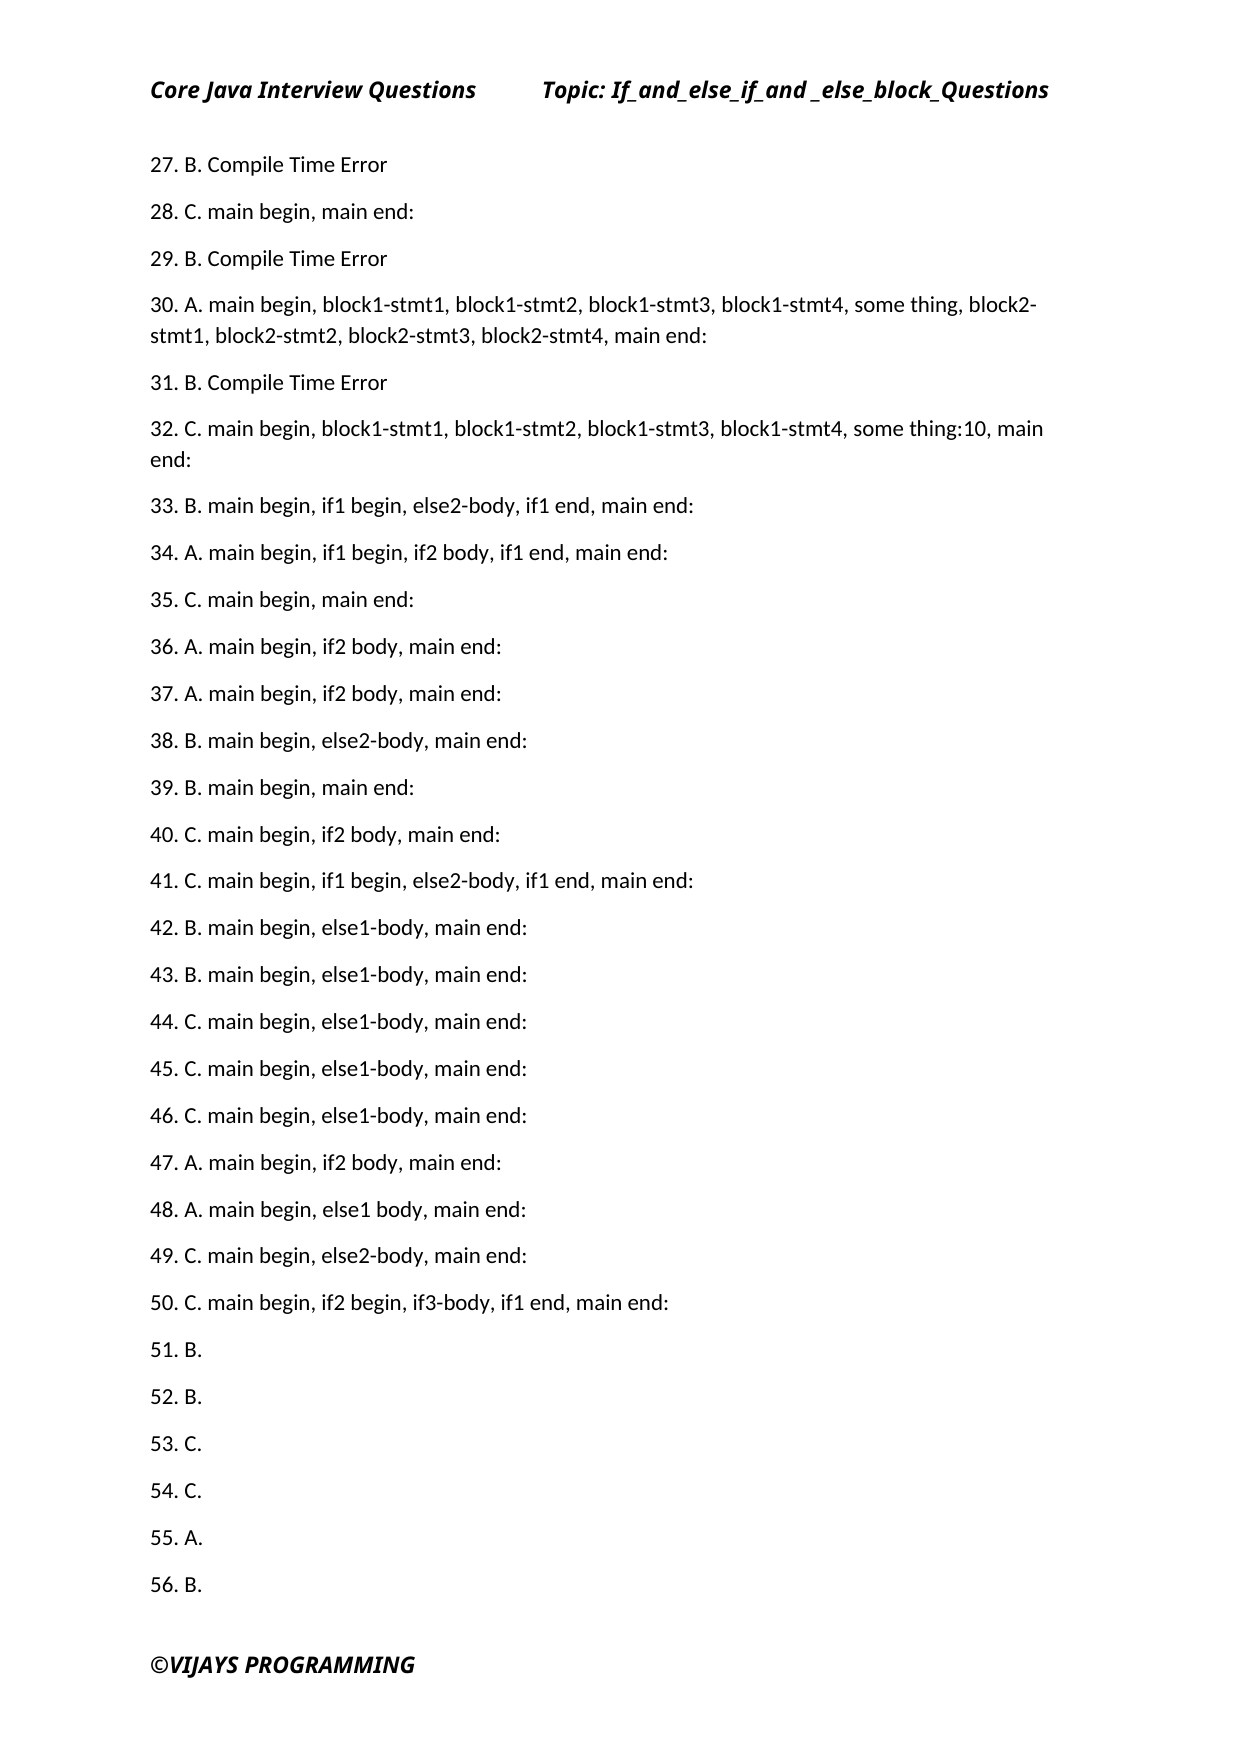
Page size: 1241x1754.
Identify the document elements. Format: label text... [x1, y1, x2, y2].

text 40. C. main begin, if2 body, main end: [150, 820, 1090, 848]
text 39. B. main begin, main end: [150, 773, 1090, 801]
text 47. A. main begin, if2 body, main end: [150, 1148, 1090, 1176]
text 30. A. main begin, block1-stmt1, block1-stmt2, block1-stmt3, block1-stmt4, some thing, block2-stmt1, block2-stmt2, block2-stmt3, block2-stmt4, main end: [150, 291, 1090, 349]
text 37. A. main begin, if2 body, main end: [150, 679, 1090, 707]
text 56. B. [150, 1570, 1090, 1598]
text 46. C. main begin, else1-body, main end: [150, 1101, 1090, 1129]
text 48. A. main begin, else1 body, main end: [150, 1195, 1090, 1223]
text 34. A. main begin, if1 begin, if2 body, if1 end, main end: [150, 538, 1090, 567]
text 28. C. main begin, main end: [150, 197, 1090, 225]
text 32. C. main begin, block1-stmt1, block1-stmt2, block1-stmt3, block1-stmt4, some thing:10, main end: [150, 414, 1090, 473]
text 43. B. main begin, else1-body, main end: [150, 960, 1090, 988]
text 38. B. main begin, else2-body, main end: [150, 726, 1090, 754]
text 50. C. main begin, if2 begin, if3-body, if1 end, main end: [150, 1288, 1090, 1317]
text 52. B. [150, 1382, 1090, 1410]
text 54. C. [150, 1476, 1090, 1504]
text 35. C. main begin, main end: [150, 585, 1090, 613]
text 31. B. Compile Time Error [150, 368, 1090, 396]
text 33. B. main begin, if1 begin, else2-body, if1 end, main end: [150, 492, 1090, 520]
text 27. B. Compile Time Error [150, 150, 1090, 178]
text 45. C. main begin, else1-body, main end: [150, 1054, 1090, 1082]
text 41. C. main begin, if1 begin, else2-body, if1 end, main end: [150, 867, 1090, 895]
text 36. A. main begin, if2 body, main end: [150, 632, 1090, 660]
text 29. B. Compile Time Error [150, 244, 1090, 272]
text 51. B. [150, 1335, 1090, 1363]
text 44. C. main begin, else1-body, main end: [150, 1007, 1090, 1035]
text 42. B. main begin, else1-body, main end: [150, 913, 1090, 942]
text 49. C. main begin, else2-body, main end: [150, 1242, 1090, 1270]
text 55. A. [150, 1523, 1090, 1551]
text 53. C. [150, 1429, 1090, 1457]
